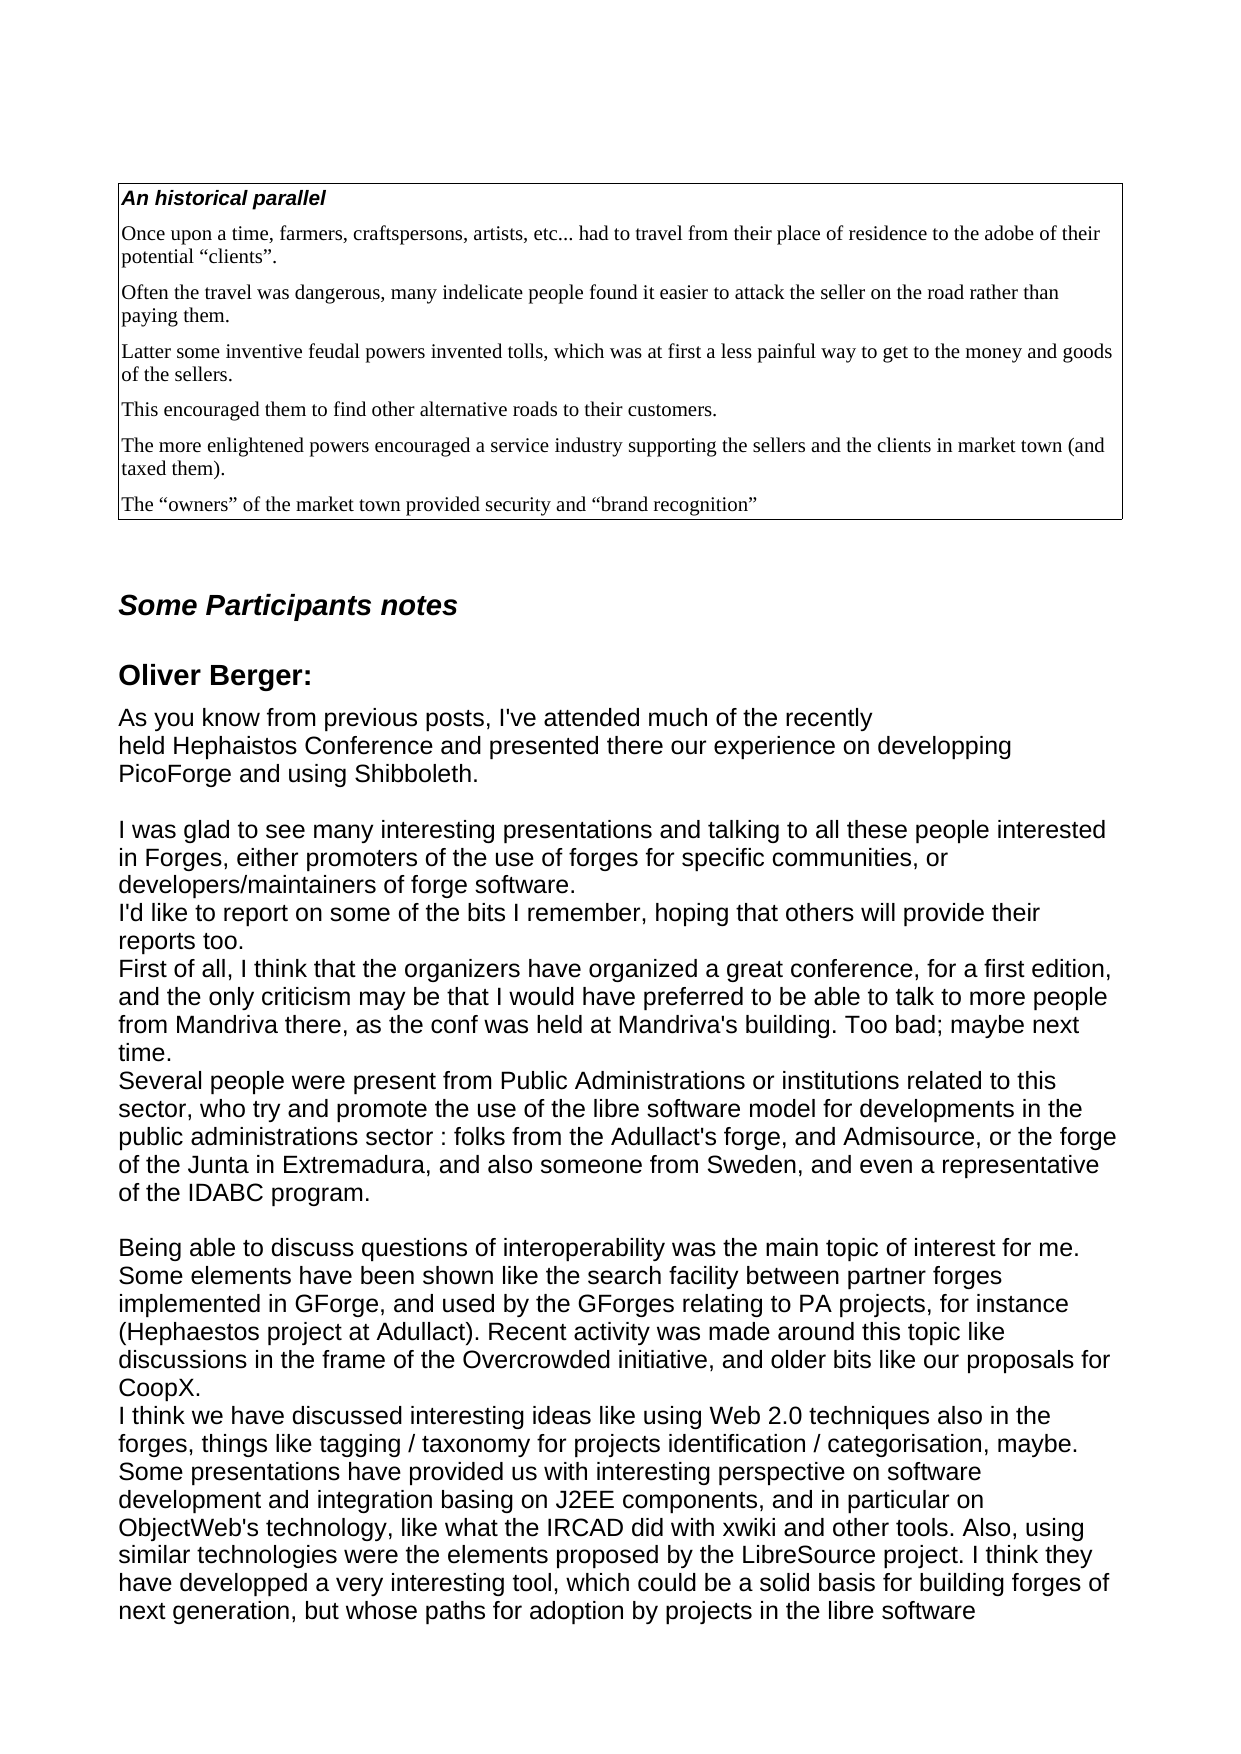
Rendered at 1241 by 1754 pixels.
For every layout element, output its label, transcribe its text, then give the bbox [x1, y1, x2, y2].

text Several people were present from Public Administrations or institutions related to this sector, who try and promote the use of the libre software model for developments in the public administrations sector : folks from the Adullact's forge, and Admisource, or the forge of the Junta in Extremadura, and also someone from Sweden, and even a representative of the IDABC program. [118, 1067, 1122, 1206]
text The more enlightened powers encouraged a service industry supporting the sellers and the clients in market town (and taxed them). [119, 431, 1122, 480]
text This encouraged them to find other alternative roads to their customers. [119, 395, 1122, 421]
text Some presentations have provided us with interesting perspective on software development and integration basing on J2EE components, and in particular on ObjectWeb's technology, like what the IRCAD did with xwiki and other tools. Also, using similar technologies were the elements proposed by the LibreSource project. I think they have developped a very interesting tool, which could be a solid basis for building forges of next generation, but whose paths for adoption by projects in the libre software [118, 1458, 1122, 1625]
subtitle Some Participants notes [118, 589, 1122, 621]
text Often the travel was dangerous, many indelicate people found it easier to attack the seller on the road rather than paying them. [119, 278, 1122, 327]
text held Hephaistos Conference and presented there our experience on developping PicoForge and using Shibboleth. [118, 732, 1122, 788]
text I think we have discussed interesting ideas like using Web 2.0 techniques also in the forges, things like tagging / taxonomy for projects identification / categorisation, maybe. [118, 1402, 1122, 1458]
text Once upon a time, farmers, craftspersons, artists, etc... had to travel from their place of residence to the adobe of their potential “clients”. [119, 219, 1122, 268]
text Latter some inventive feudal powers invented tolls, which was at first a less painful way to get to the money and goods of the sellers. [119, 337, 1122, 386]
text Being able to discuss questions of interoperability was the main topic of interest for me. Some elements have been shown like the search facility between partner forges implemented in GForge, and used by the GForges relating to PA projects, for instance (Hephaestos project at Adullact). Recent activity was made around this topic like discussions in the frame of the Overcrowded initiative, and older bits like our proposals for CoopX. [118, 1234, 1122, 1402]
text As you know from previous posts, I've attended much of the recently [118, 704, 1122, 732]
text I'd like to report on some of the bits I remember, hoping that others will provide their reports too. [118, 899, 1122, 955]
text I was glad to see many interesting presentations and talking to all these people interested in Forges, either promoters of the use of forges for specific communities, or developers/maintainers of forge software. [118, 816, 1122, 899]
text First of all, I think that the organizers have organized a great conference, for a first edition, and the only criticism may be that I would have preferred to be able to talk to more people from Mandriva there, as the conf was held at Mandriva's building. Too bad; maybe next time. [118, 955, 1122, 1067]
subtitle An historical parallel [119, 184, 1122, 209]
subtitle Oliver Berger: [118, 659, 1122, 691]
text The “owners” of the market town provided security and “brand recognition” [119, 490, 1122, 519]
